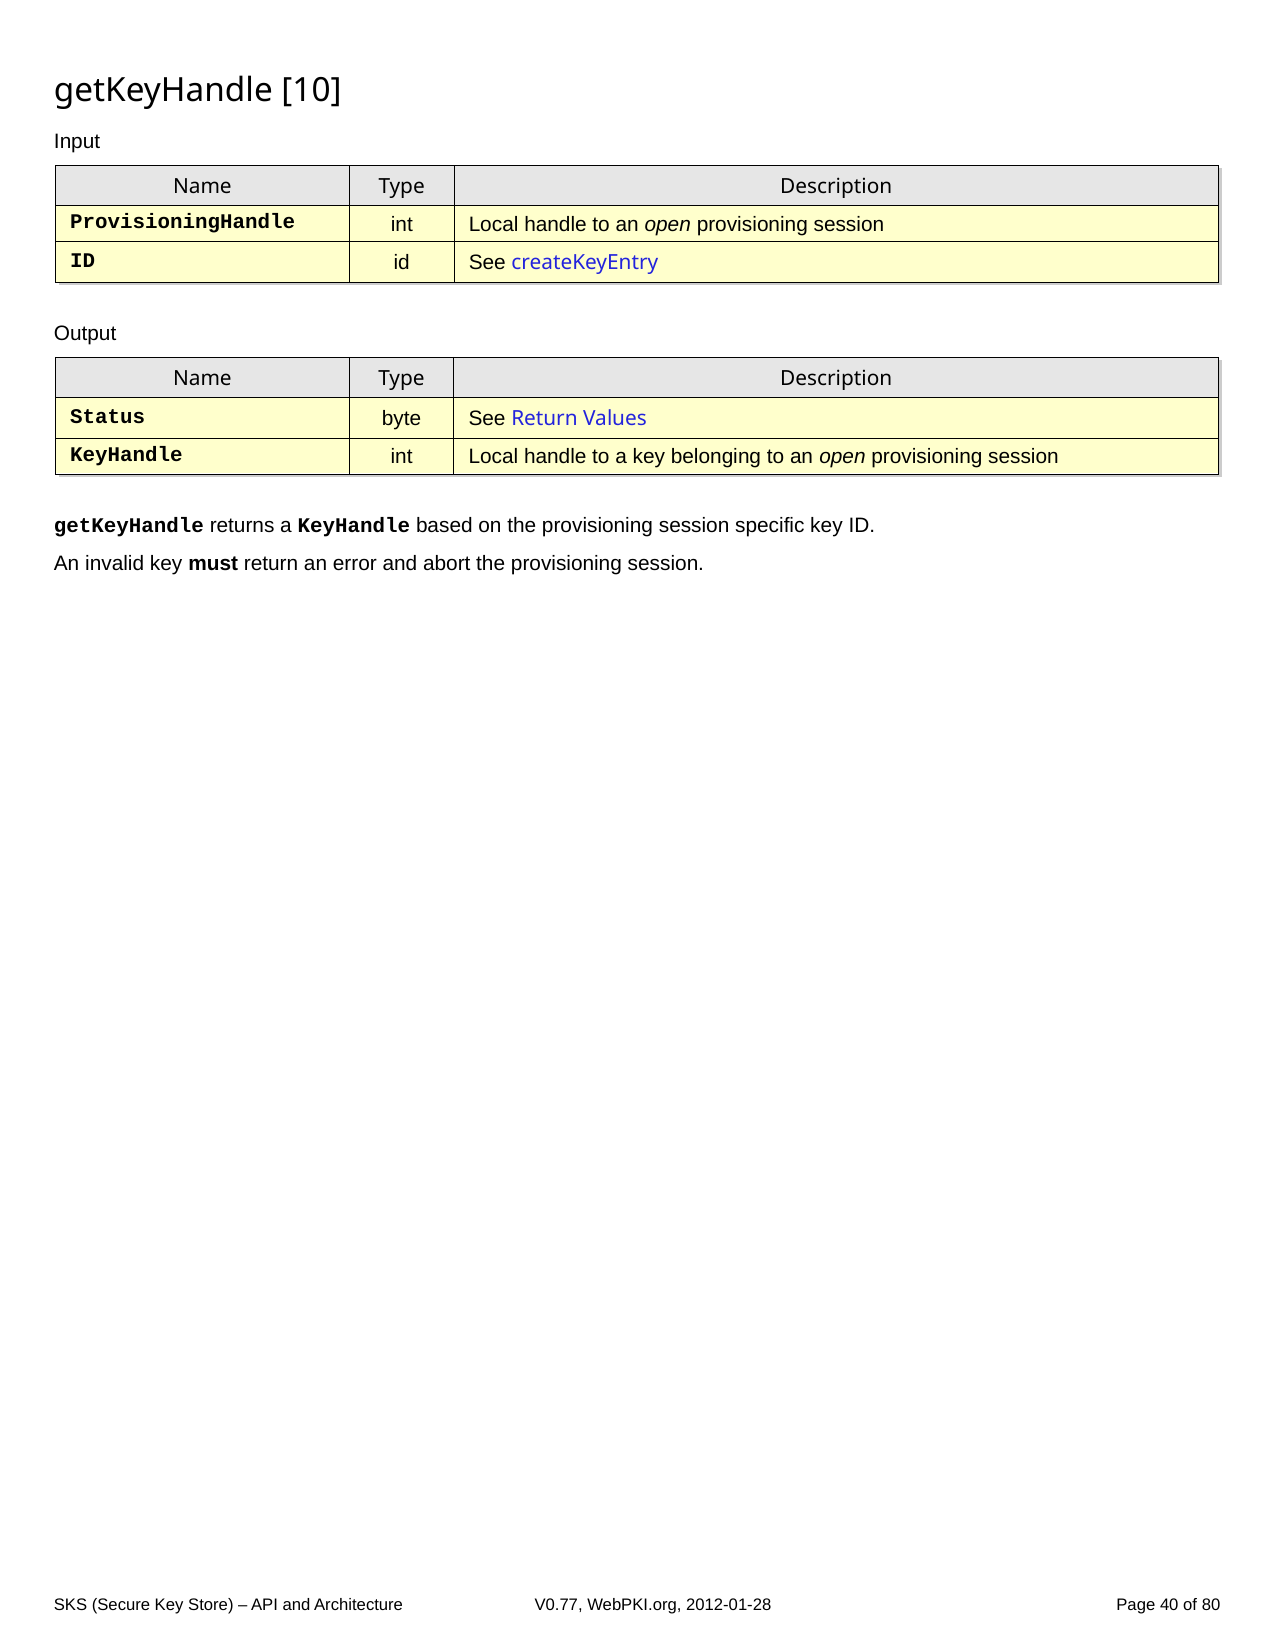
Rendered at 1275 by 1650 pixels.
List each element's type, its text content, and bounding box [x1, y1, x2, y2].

table_cell Local handle to an open provisioning session [455, 206, 1218, 241]
text Input [54, 129, 1221, 153]
table_cell int [350, 206, 454, 241]
table_header Description [455, 166, 1218, 205]
table_cell byte [350, 398, 453, 438]
table_header Type [350, 358, 453, 397]
table_header Type [350, 166, 454, 205]
table_cell Status [56, 398, 349, 438]
subtitle getKeyHandle [10] [54, 66, 1221, 111]
table_cell Local handle to a key belonging to an open provisioning session [454, 439, 1218, 473]
table_cell ProvisioningHandle [56, 206, 349, 241]
table_header Description [454, 358, 1218, 397]
text getKeyHandle returns a KeyHandle based on the provisioning session specific key ID. [54, 513, 1221, 539]
table_header Name [56, 166, 349, 205]
table_cell See createKeyEntry [455, 242, 1218, 282]
table_header Name [56, 358, 349, 397]
text Output [54, 321, 1221, 345]
table_cell id [350, 242, 454, 282]
text An invalid key must return an error and abort the provisioning session. [54, 551, 1221, 574]
table_cell ID [56, 242, 349, 282]
table_cell See Return Values [454, 398, 1218, 438]
table_cell KeyHandle [56, 439, 349, 473]
table_cell int [350, 439, 453, 473]
